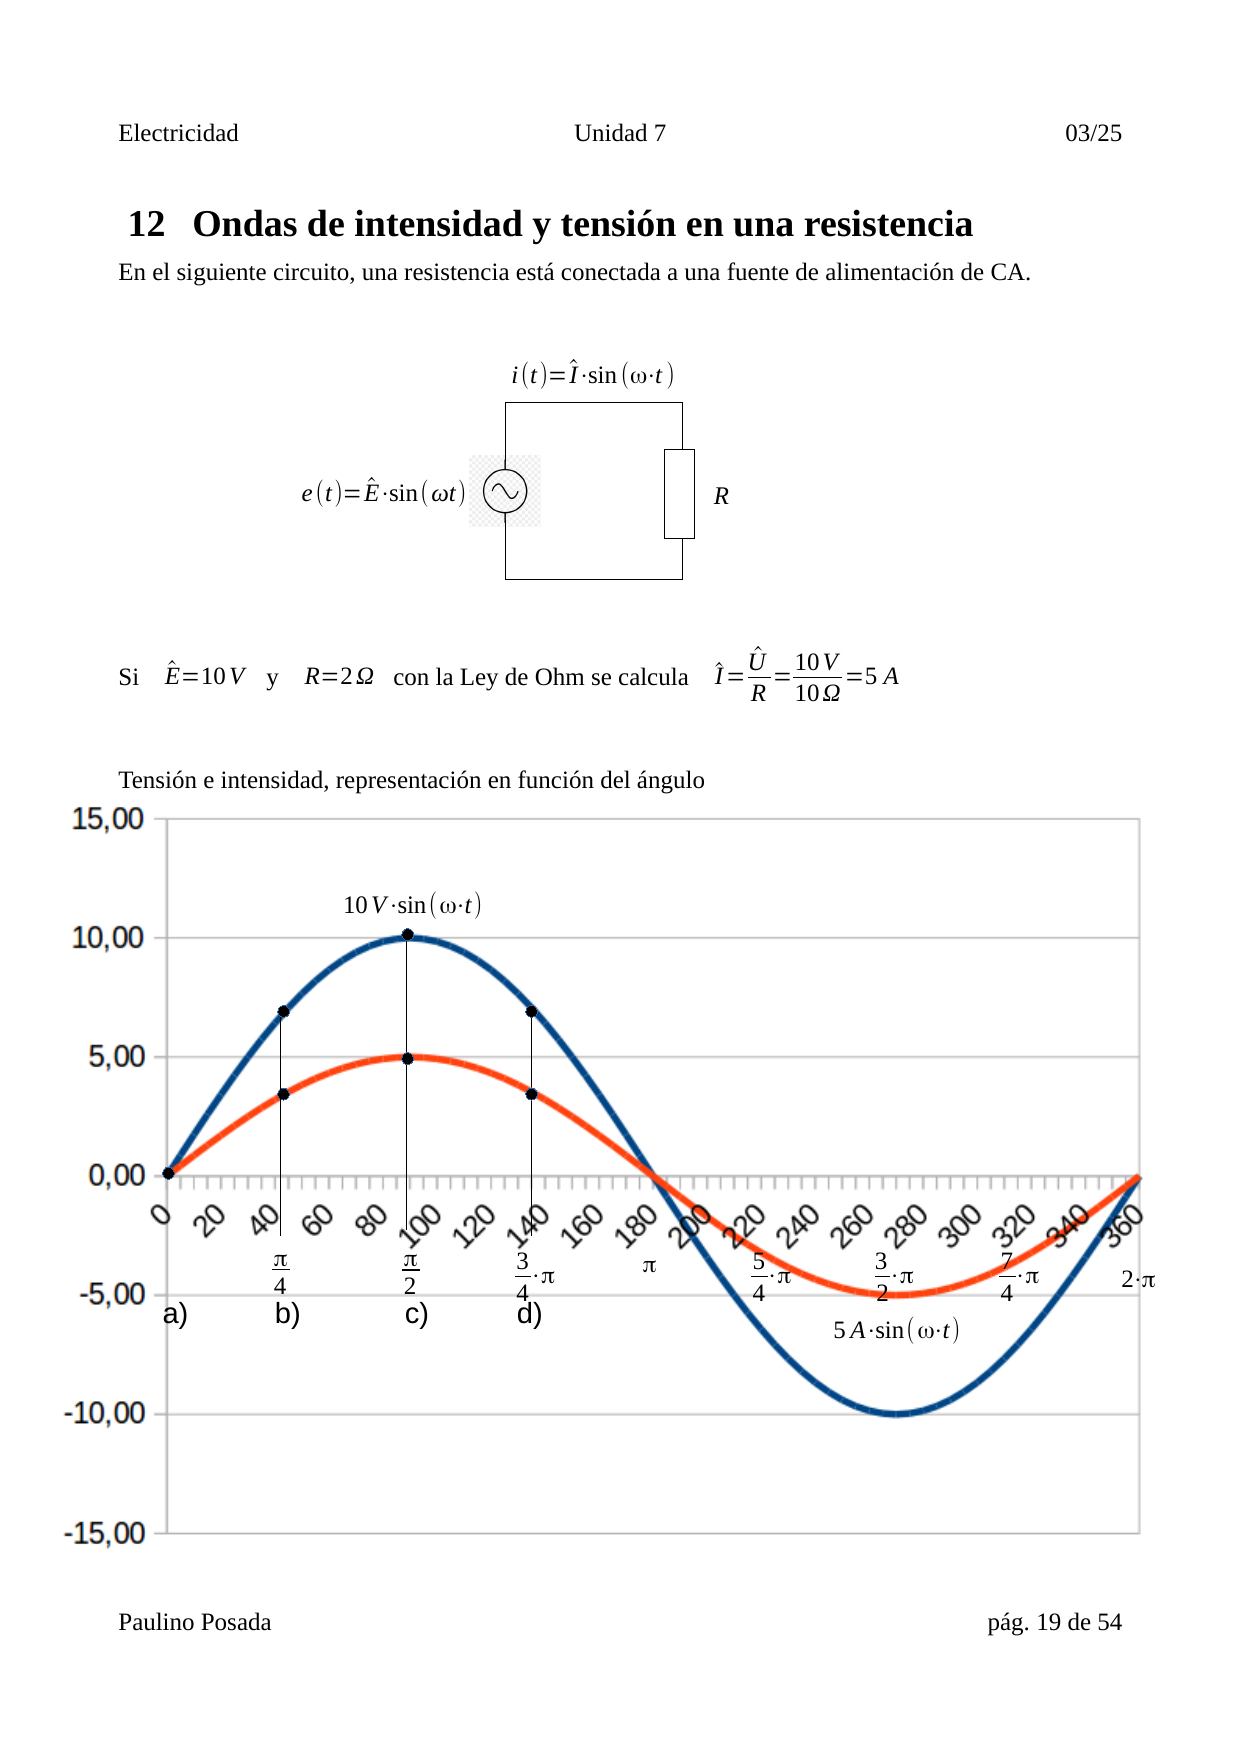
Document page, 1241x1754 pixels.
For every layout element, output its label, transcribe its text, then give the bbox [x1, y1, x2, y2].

subtitle Ondas de intensidad y tensión en una resistencia [118, 201, 1122, 245]
text Tensión e intensidad, representación en función del ángulo [118, 765, 1122, 794]
text En el siguiente circuito, una resistencia está conectada a una fuente de alimentación de CA. [118, 257, 1122, 286]
picture [469, 455, 541, 527]
text Si y con la Ley de Ohm se calcula [118, 646, 1122, 707]
picture [59, 795, 1169, 1555]
